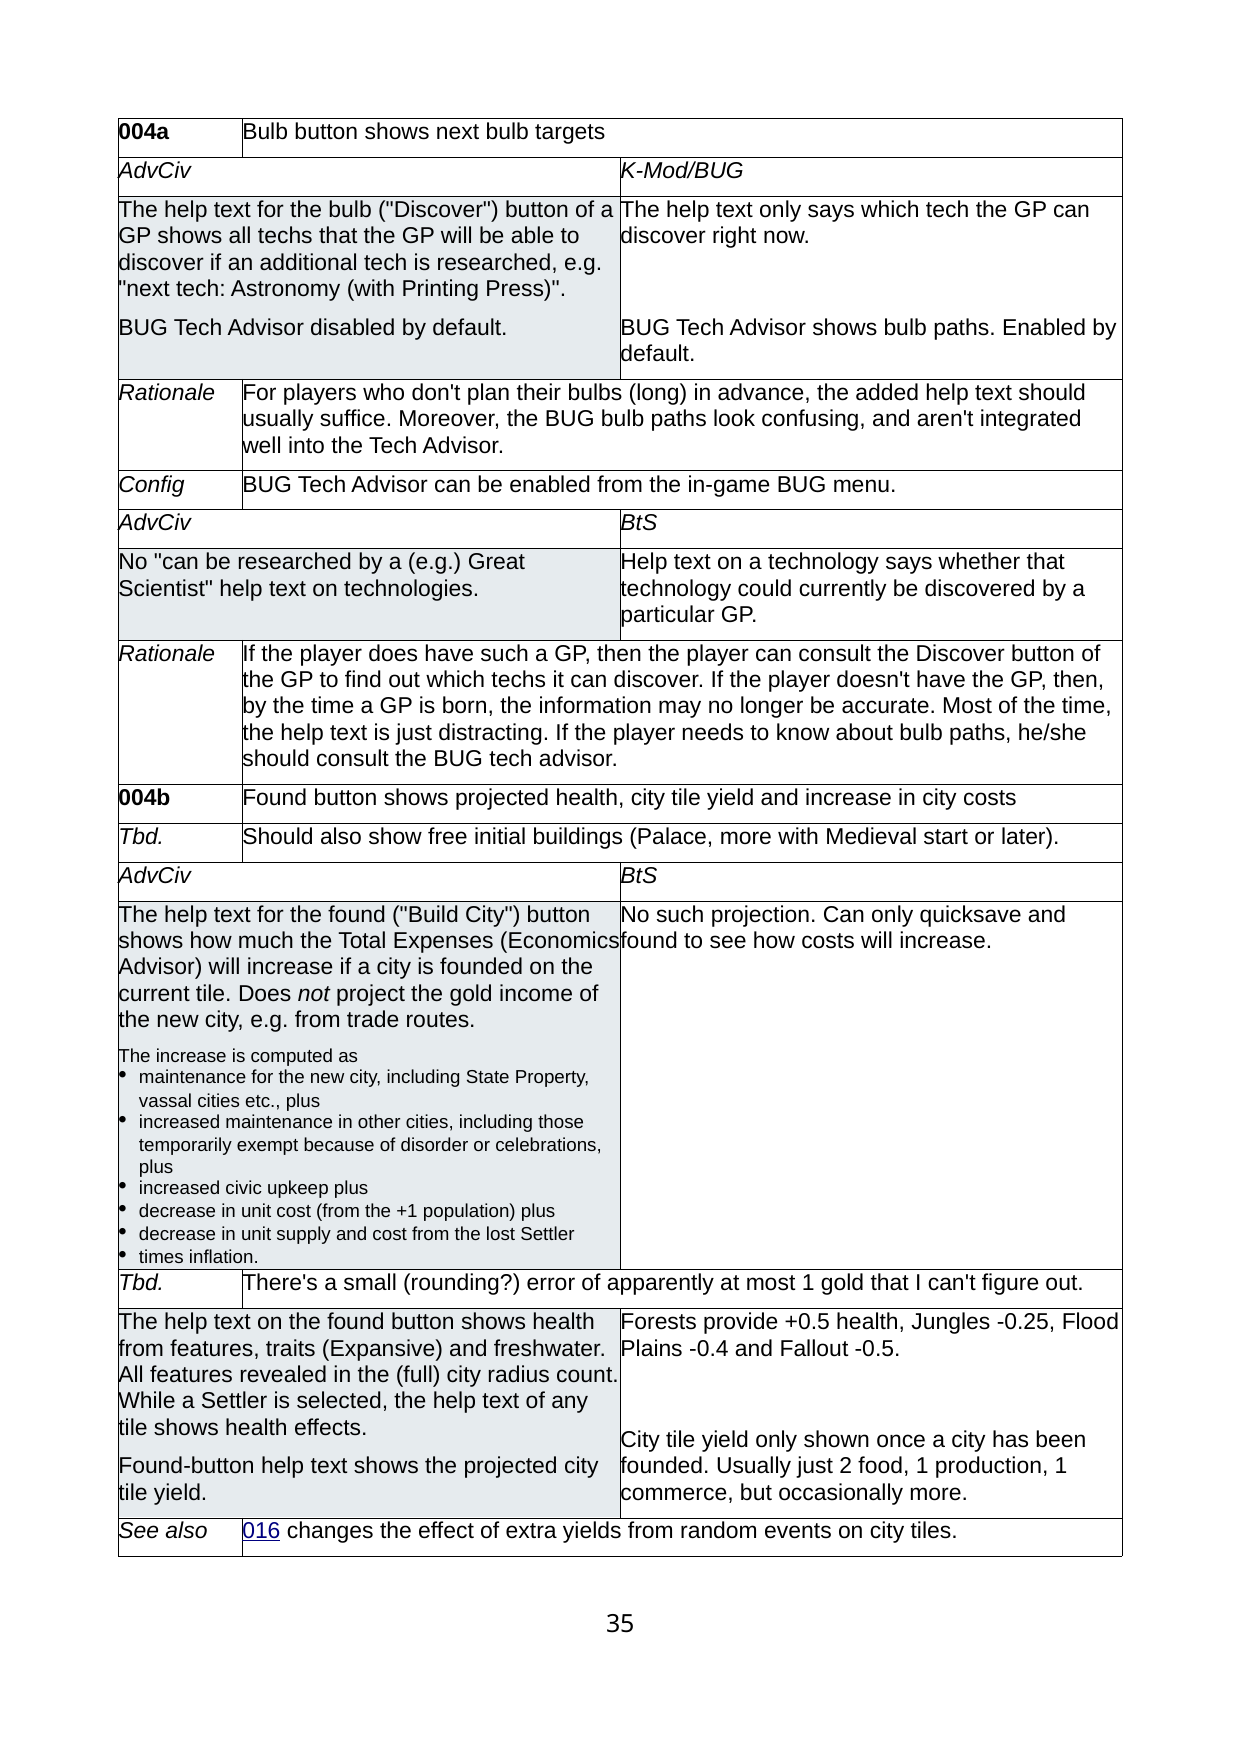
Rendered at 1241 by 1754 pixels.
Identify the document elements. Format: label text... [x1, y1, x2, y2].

table_cell 004b [119, 785, 242, 823]
table_cell See also [119, 1519, 242, 1556]
table_cell AdvCiv [119, 158, 620, 196]
table_cell Forests provide +0.5 health, Jungles -0.25, Flood Plains -0.4 and Fallout -0.5. City tile yield only shown once a city has been founded. Usually just 2 food, 1 production, 1 commerce, but occasionally more. [621, 1309, 1122, 1517]
table_cell There's a small (rounding?) error of apparently at most 1 gold that I can't figure out. [243, 1270, 1122, 1308]
table_cell For players who don't plan their bulbs (long) in advance, the added help text should usually suffice. Moreover, the BUG bulb paths look confusing, and aren't integrated well into the Tech Advisor. [243, 380, 1122, 470]
table_cell The help text for the bulb ("Discover") button of a GP shows all techs that the GP will be able to discover if an additional tech is researched, e.g. "next tech: Astronomy (with Printing Press)". BUG Tech Advisor disabled by default. [119, 197, 620, 379]
table_cell The help text on the found button shows health from features, traits (Expansive) and freshwater. All features revealed in the (full) city radius count. While a Settler is selected, the help text of any tile shows health effects. Found-button help text shows the projected city tile yield. [119, 1309, 620, 1517]
table_cell AdvCiv [119, 510, 620, 548]
table_cell The help text for the found ("Build City") button shows how much the Total Expenses (Economics Advisor) will increase if a city is founded on the current tile. Does not project the gold income of the new city, e.g. from trade routes. The increase is computed as maintenance for the new city, including State Property, vassal cities etc., plus increased maintenance in other cities, including those temporarily exempt because of disorder or celebrations, plus increased civic upkeep plus decrease in unit cost (from the +1 population) plus decrease in unit supply and cost from the lost Settler times inflation. [119, 902, 620, 1269]
table_cell 016 changes the effect of extra yields from random events on city tiles. [243, 1519, 1122, 1556]
table_cell No such projection. Can only quicksave and found to see how costs will increase. [621, 902, 1122, 1269]
table_cell K-Mod/BUG [621, 158, 1122, 196]
table_cell Rationale [119, 641, 242, 784]
table_cell Bulb button shows next bulb targets [243, 119, 1122, 157]
table_cell If the player does have such a GP, then the player can consult the Discover button of the GP to find out which techs it can discover. If the player doesn't have the GP, then, by the time a GP is born, the information may no longer be accurate. Most of the time, the help text is just distracting. If the player needs to know about bulb paths, he/she should consult the BUG tech advisor. [243, 641, 1122, 784]
table_cell BUG Tech Advisor can be enabled from the in-game BUG menu. [243, 471, 1122, 509]
table_cell BtS [621, 863, 1122, 901]
table_cell Help text on a technology says whether that technology could currently be discovered by a particular GP. [621, 549, 1122, 640]
table_cell Tbd. [119, 824, 242, 862]
table_cell Tbd. [119, 1270, 242, 1308]
table_cell BtS [621, 510, 1122, 548]
table_cell The help text only says which tech the GP can discover right now. BUG Tech Advisor shows bulb paths. Enabled by default. [621, 197, 1122, 379]
table_cell 004a [119, 119, 242, 157]
table_cell No "can be researched by a (e.g.) Great Scientist" help text on technologies. [119, 549, 620, 640]
table_cell Config [119, 471, 242, 509]
table_cell Should also show free initial buildings (Palace, more with Medieval start or later). [243, 824, 1122, 862]
table_cell Rationale [119, 380, 242, 470]
table_cell Found button shows projected health, city tile yield and increase in city costs [243, 785, 1122, 823]
table_cell AdvCiv [119, 863, 620, 901]
